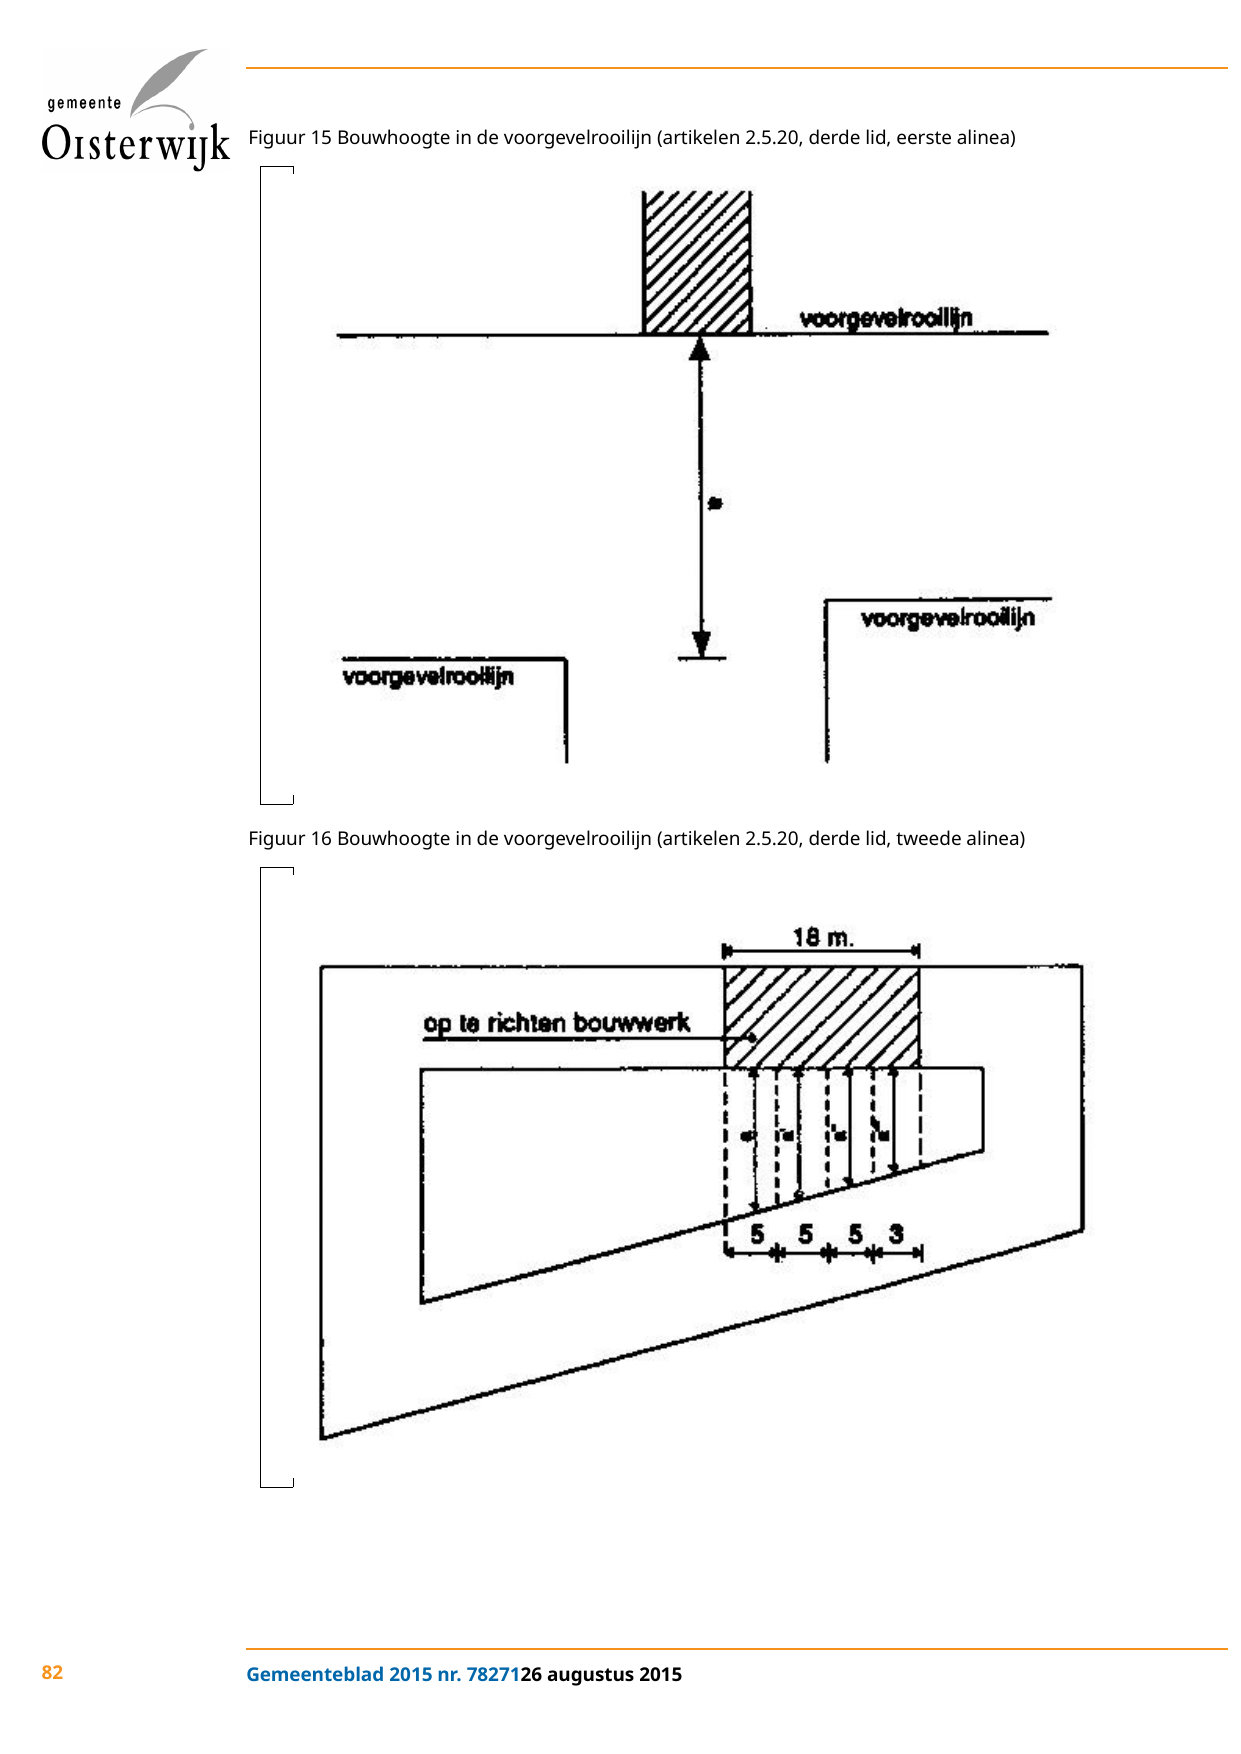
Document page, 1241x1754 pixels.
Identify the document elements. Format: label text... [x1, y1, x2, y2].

picture [268, 174, 1129, 795]
picture [268, 875, 1129, 1478]
text Figuur 16 Bouwhoogte in de voorgevelrooilijn (artikelen 2.5.20, derde lid, tweede alinea) [248, 825, 1152, 851]
text Figuur 15 Bouwhoogte in de voorgevelrooilijn (artikelen 2.5.20, derde lid, eerste alinea) [248, 124, 1152, 150]
picture [41, 47, 231, 172]
